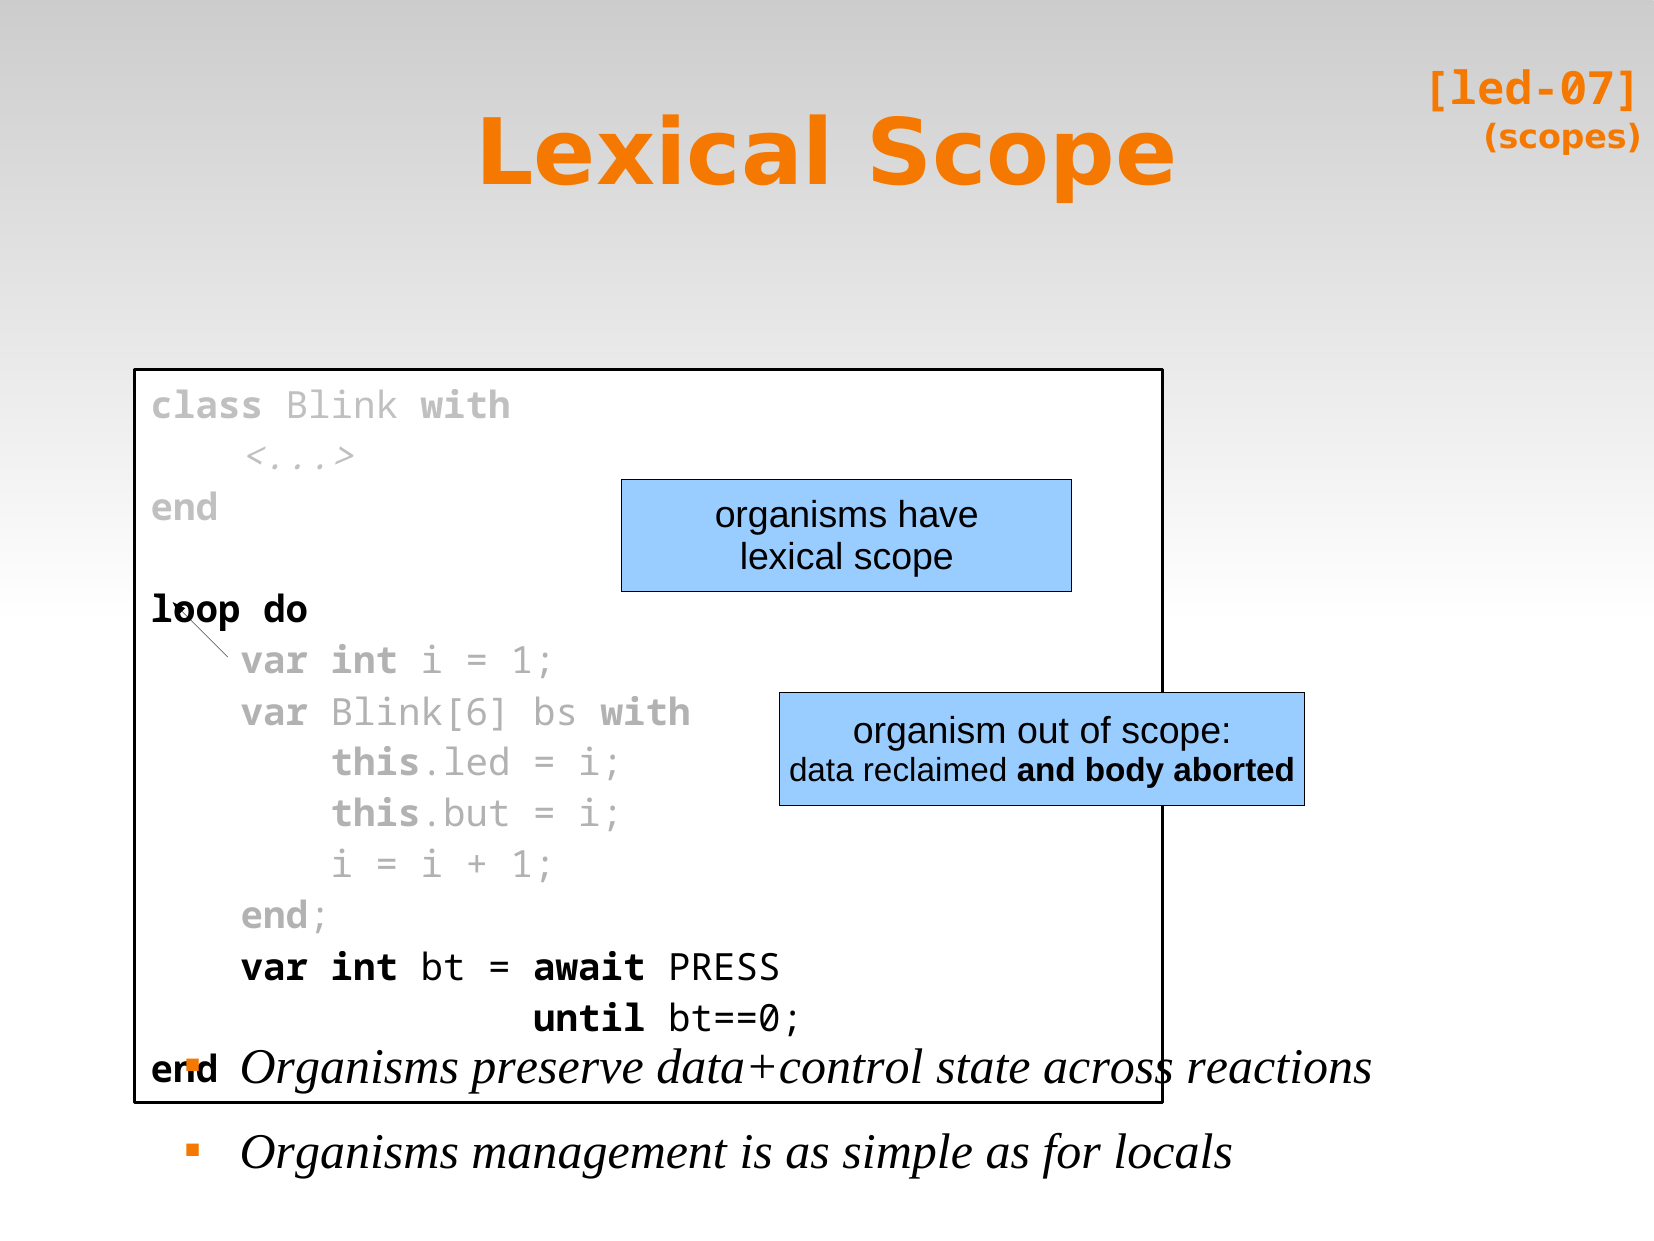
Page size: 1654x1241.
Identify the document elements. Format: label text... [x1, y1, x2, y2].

list Organisms preserve data+control state across reactions Organisms management is as simple as for locals [97, 1038, 1545, 1241]
text_box class Blink with <...> end loop do var int i = 1; var Blink[6] bs with this.led = i; this.but = i; i = i + 1; end; var int bt = await PRESS until bt==0; end [134, 369, 1163, 1012]
text_box organism out of scope: data reclaimed and body aborted [779, 692, 1305, 806]
title Lexical Scope [82, 49, 1571, 257]
text_box organisms have lexical scope [621, 479, 1072, 592]
title [led-07] (scopes) [153, 2, 1643, 210]
